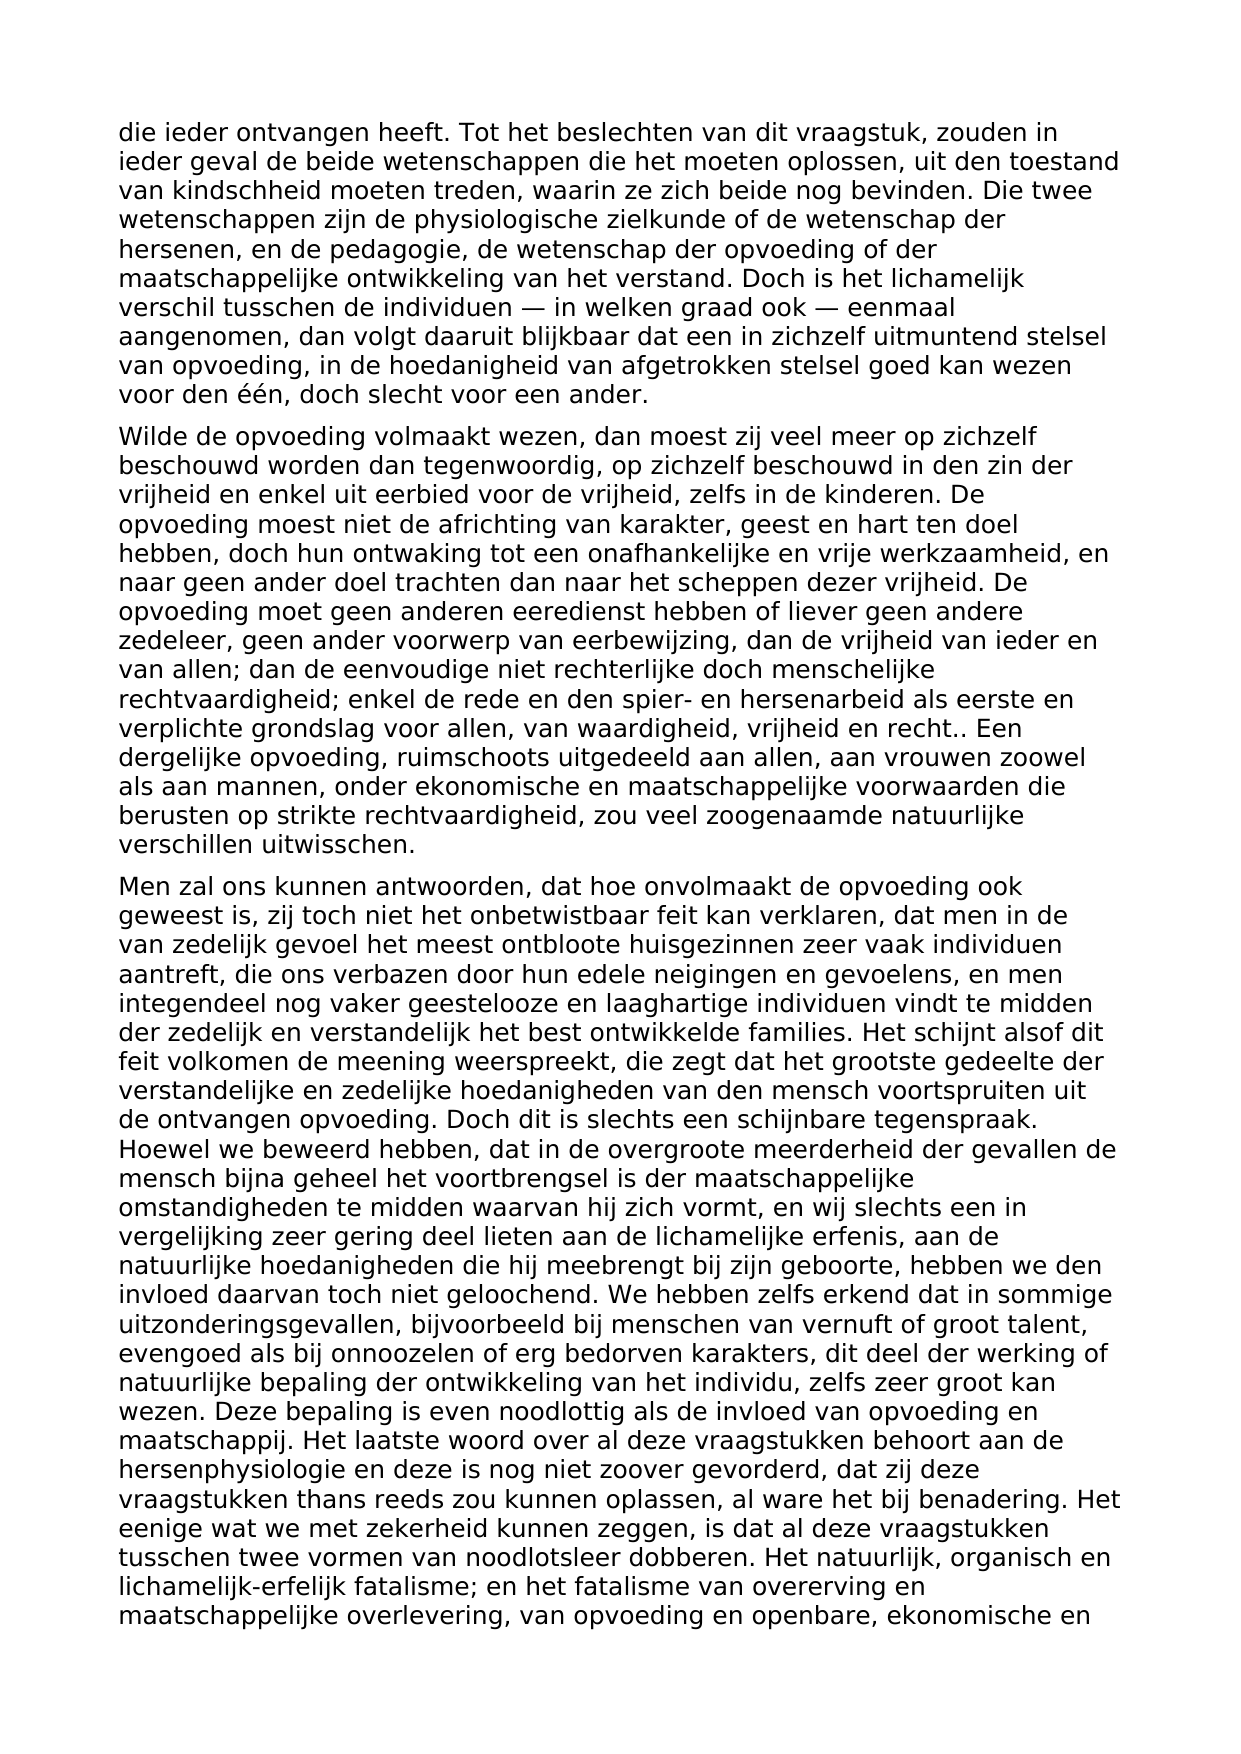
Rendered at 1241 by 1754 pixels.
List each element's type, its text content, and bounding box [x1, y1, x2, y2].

text die ieder ontvangen heeft. Tot het beslechten van dit vraagstuk, zouden in ieder geval de beide wetenschappen die het moeten oplossen, uit den toestand van kindschheid moeten treden, waarin ze zich beide nog bevinden. Die twee wetenschappen zijn de physiologische zielkunde of de wetenschap der hersenen, en de pedagogie, de wetenschap der opvoeding of der maatschappelijke ontwikkeling van het verstand. Doch is het lichamelijk verschil tusschen de individuen — in welken graad ook — eenmaal aangenomen, dan volgt daaruit blijkbaar dat een in zichzelf uitmuntend stelsel van opvoeding, in de hoedanigheid van afgetrokken stelsel goed kan wezen voor den één, doch slecht voor een ander. [118, 118, 1122, 410]
text Wilde de opvoeding volmaakt wezen, dan moest zij veel meer op zichzelf beschouwd worden dan tegenwoordig, op zichzelf beschouwd in den zin der vrijheid en enkel uit eerbied voor de vrijheid, zelfs in de kinderen. De opvoeding moest niet de africhting van karakter, geest en hart ten doel hebben, doch hun ontwaking tot een onafhankelijke en vrije werkzaamheid, en naar geen ander doel trachten dan naar het scheppen dezer vrijheid. De opvoeding moet geen anderen eeredienst hebben of liever geen andere zedeleer, geen ander voorwerp van eerbewijzing, dan de vrijheid van ieder en van allen; dan de eenvoudige niet rechterlijke doch menschelijke rechtvaardigheid; enkel de rede en den spier- en hersenarbeid als eerste en verplichte grondslag voor allen, van waardigheid, vrijheid en recht.. Een dergelijke opvoeding, ruimschoots uitgedeeld aan allen, aan vrouwen zoowel als aan mannen, onder ekonomische en maatschappelijke voorwaarden die berusten op strikte rechtvaardigheid, zou veel zoogenaamde natuurlijke verschillen uitwisschen. [118, 422, 1122, 860]
text Men zal ons kunnen antwoorden, dat hoe onvolmaakt de opvoeding ook geweest is, zij toch niet het onbetwistbaar feit kan verklaren, dat men in de van zedelijk gevoel het meest ontbloote huisgezinnen zeer vaak individuen aantreft, die ons verbazen door hun edele neigingen en gevoelens, en men integendeel nog vaker geestelooze en laaghartige individuen vindt te midden der zedelijk en verstandelijk het best ontwikkelde families. Het schijnt alsof dit feit volkomen de meening weerspreekt, die zegt dat het grootste gedeelte der verstandelijke en zedelijke hoedanigheden van den mensch voortspruiten uit de ontvangen opvoeding. Doch dit is slechts een schijnbare tegenspraak. Hoewel we beweerd hebben, dat in de overgroote meerderheid der gevallen de mensch bijna geheel het voortbrengsel is der maatschappelijke omstandigheden te midden waarvan hij zich vormt, en wij slechts een in vergelijking zeer gering deel lieten aan de lichamelijke erfenis, aan de natuurlijke hoedanigheden die hij meebrengt bij zijn geboorte, hebben we den invloed daarvan toch niet geloochend. We hebben zelfs erkend dat in sommige uitzonderingsgevallen, bijvoorbeeld bij menschen van vernuft of groot talent, evengoed als bij onnoozelen of erg bedorven karakters, dit deel der werking of natuurlijke bepaling der ontwikkeling van het individu, zelfs zeer groot kan wezen. Deze bepaling is even noodlottig als de invloed van opvoeding en maatschappij. Het laatste woord over al deze vraagstukken behoort aan de hersenphysiologie en deze is nog niet zoover gevorderd, dat zij deze vraagstukken thans reeds zou kunnen oplassen, al ware het bij benadering. Het eenige wat we met zekerheid kunnen zeggen, is dat al deze vraagstukken tusschen twee vormen van noodlotsleer dobberen. Het natuurlijk, organisch en lichamelijk-erfelijk fatalisme; en het fatalisme van overerving en maatschappelijke overlevering, van opvoeding en openbare, ekonomische en [118, 872, 1122, 1631]
